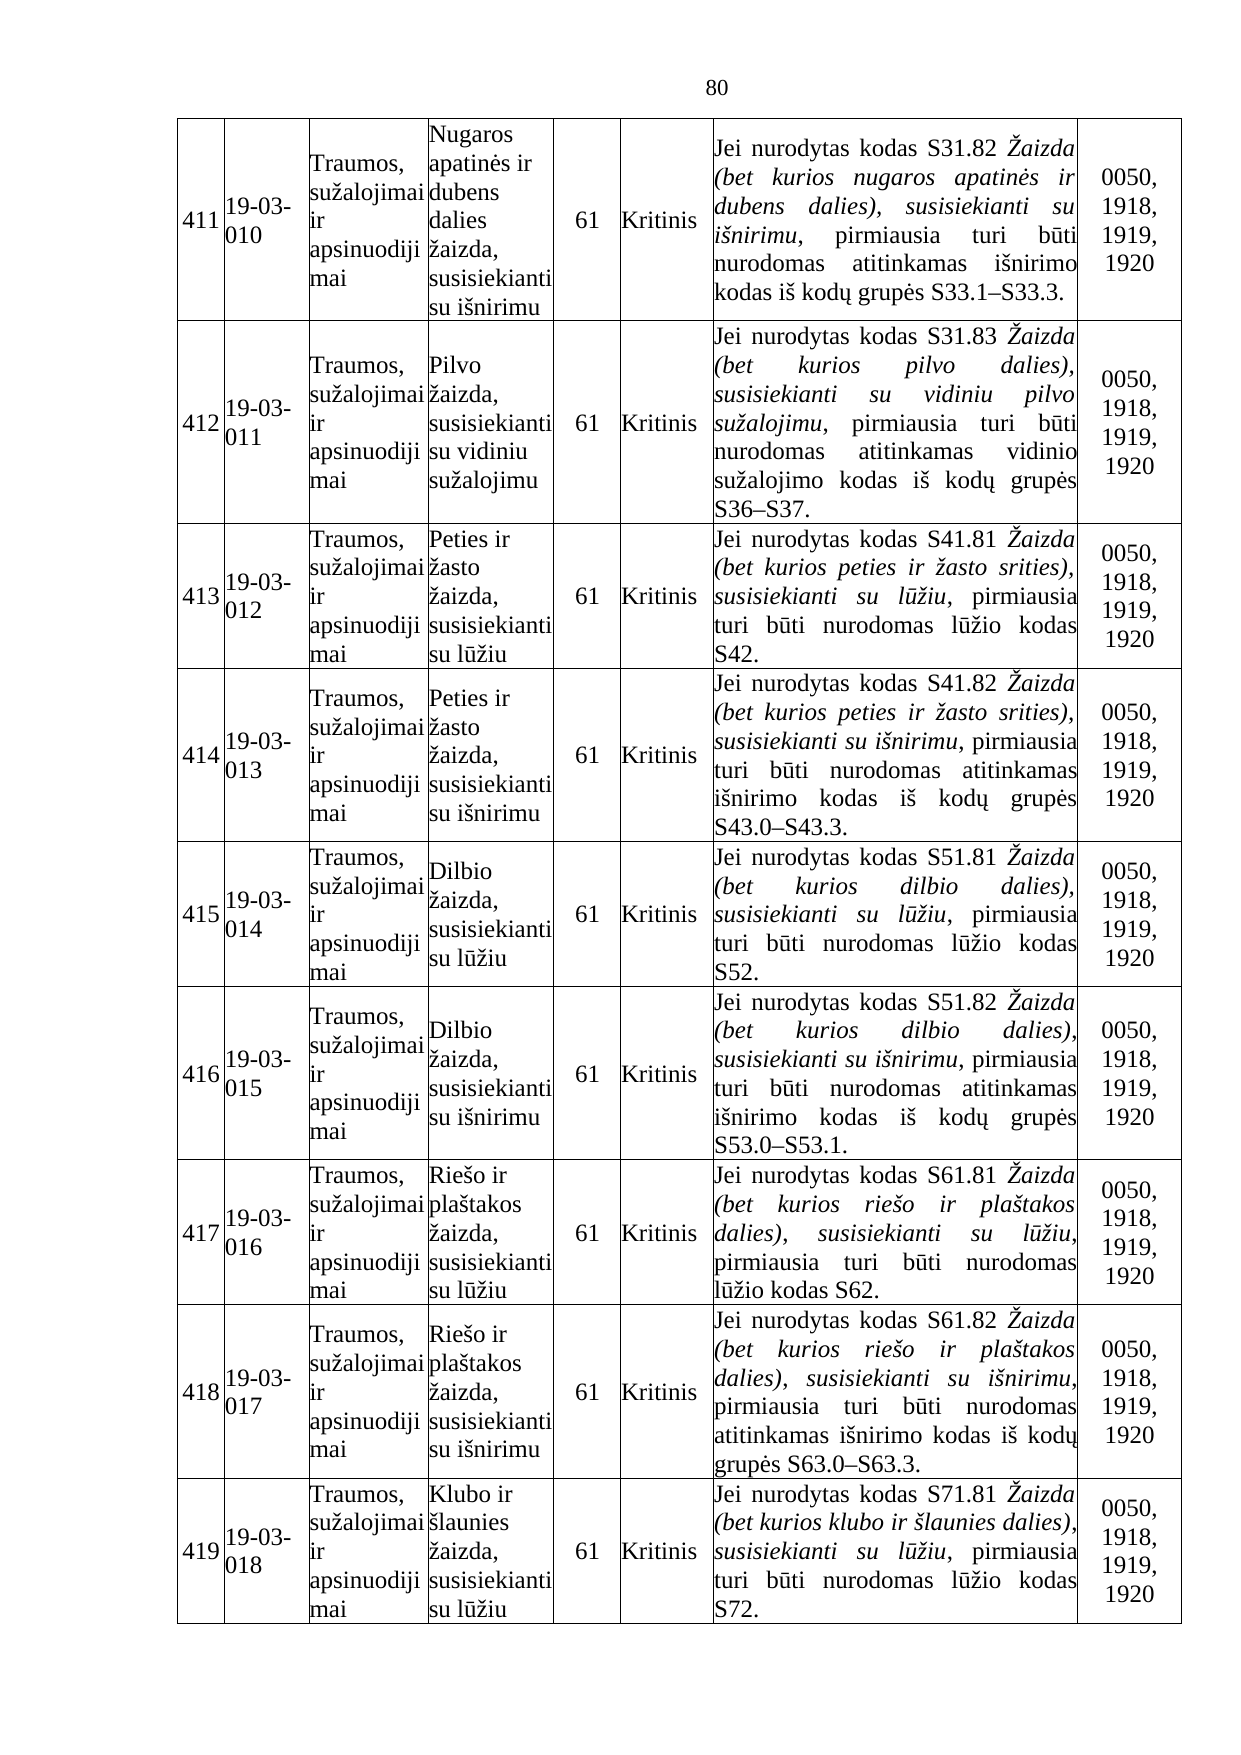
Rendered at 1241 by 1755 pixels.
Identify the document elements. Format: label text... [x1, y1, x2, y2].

table_cell 19-03-017 [225, 1305, 309, 1478]
table_cell 419 [178, 1479, 224, 1622]
table_cell 61 [554, 1305, 620, 1478]
table_cell Traumos, sužalojimai ir apsinuodijimai [310, 669, 428, 841]
table_cell 61 [554, 119, 620, 320]
table_cell 411 [178, 119, 224, 320]
table_cell Kritinis [621, 321, 713, 523]
table_cell 416 [178, 987, 224, 1159]
table_cell Peties ir žasto žaizda, susisiekianti su lūžiu [429, 524, 553, 667]
table_cell 61 [554, 1160, 620, 1304]
table_cell 0050, 1918, 1919, 1920 [1078, 524, 1181, 667]
table_cell 0050, 1918, 1919, 1920 [1078, 1160, 1181, 1304]
table_cell 19-03-010 [225, 119, 309, 320]
table_cell Kritinis [621, 842, 713, 986]
table_cell Kritinis [621, 669, 713, 841]
table_cell 0050, 1918, 1919, 1920 [1078, 669, 1181, 841]
table_cell 19-03-016 [225, 1160, 309, 1304]
table_cell Jei nurodytas kodas S31.83 Žaizda (bet kurios pilvo dalies), susisiekianti su vidiniu pilvo sužalojimu, pirmiausia turi būti nurodomas atitinkamas vidinio sužalojimo kodas iš kodų grupės S36–S37. [714, 321, 1077, 523]
table_cell 19-03-015 [225, 987, 309, 1159]
table_cell 412 [178, 321, 224, 523]
table_cell Riešo ir plaštakos žaizda, susisiekianti su lūžiu [429, 1160, 553, 1304]
table_cell Jei nurodytas kodas S61.82 Žaizda (bet kurios riešo ir plaštakos dalies), susisiekianti su išnirimu, pirmiausia turi būti nurodomas atitinkamas išnirimo kodas iš kodų grupės S63.0‒S63.3. [714, 1305, 1077, 1478]
table_cell Dilbio žaizda, susisiekianti su išnirimu [429, 987, 553, 1159]
table_cell 19-03-012 [225, 524, 309, 667]
table_cell Kritinis [621, 987, 713, 1159]
table_cell Nugaros apatinės ir dubens dalies žaizda, susisiekianti su išnirimu [429, 119, 553, 320]
table_cell 0050, 1918, 1919, 1920 [1078, 119, 1181, 320]
table_cell 19-03-011 [225, 321, 309, 523]
table_cell Kritinis [621, 524, 713, 667]
table_cell 0050, 1918, 1919, 1920 [1078, 1479, 1181, 1622]
table_cell 61 [554, 1479, 620, 1622]
table_cell 0050, 1918, 1919, 1920 [1078, 321, 1181, 523]
table_cell Riešo ir plaštakos žaizda, susisiekianti su išnirimu [429, 1305, 553, 1478]
table_cell 61 [554, 987, 620, 1159]
table_cell Traumos, sužalojimai ir apsinuodijimai [310, 1305, 428, 1478]
table_cell Kritinis [621, 1160, 713, 1304]
table_cell Dilbio žaizda, susisiekianti su lūžiu [429, 842, 553, 986]
table_cell Klubo ir šlaunies žaizda, susisiekianti su lūžiu [429, 1479, 553, 1622]
table_cell Traumos, sužalojimai ir apsinuodijimai [310, 1160, 428, 1304]
table_cell 413 [178, 524, 224, 667]
table_cell Jei nurodytas kodas S31.82 Žaizda (bet kurios nugaros apatinės ir dubens dalies), susisiekianti su išnirimu, pirmiausia turi būti nurodomas atitinkamas išnirimo kodas iš kodų grupės S33.1–S33.3. [714, 119, 1077, 320]
table_cell 19-03-013 [225, 669, 309, 841]
table_cell Jei nurodytas kodas S51.81 Žaizda (bet kurios dilbio dalies), susisiekianti su lūžiu, pirmiausia turi būti nurodomas lūžio kodas S52. [714, 842, 1077, 986]
table_cell 61 [554, 321, 620, 523]
table_cell Traumos, sužalojimai ir apsinuodijimai [310, 842, 428, 986]
table_cell Kritinis [621, 119, 713, 320]
table_cell Traumos, sužalojimai ir apsinuodijimai [310, 119, 428, 320]
table_cell Kritinis [621, 1479, 713, 1622]
table_cell Jei nurodytas kodas S41.81 Žaizda (bet kurios peties ir žasto srities), susisiekianti su lūžiu, pirmiausia turi būti nurodomas lūžio kodas S42. [714, 524, 1077, 667]
table_cell 19-03-018 [225, 1479, 309, 1622]
table_cell 61 [554, 669, 620, 841]
table_cell Kritinis [621, 1305, 713, 1478]
table_cell 61 [554, 842, 620, 986]
table_cell 418 [178, 1305, 224, 1478]
table_cell 19-03-014 [225, 842, 309, 986]
table_cell 417 [178, 1160, 224, 1304]
table_cell Pilvo žaizda, susisiekianti su vidiniu sužalojimu [429, 321, 553, 523]
table_cell Traumos, sužalojimai ir apsinuodijimai [310, 1479, 428, 1622]
table_cell Jei nurodytas kodas S71.81 Žaizda (bet kurios klubo ir šlaunies dalies), susisiekianti su lūžiu, pirmiausia turi būti nurodomas lūžio kodas S72. [714, 1479, 1077, 1622]
table_cell Traumos, sužalojimai ir apsinuodijimai [310, 524, 428, 667]
table_cell Peties ir žasto žaizda, susisiekianti su išnirimu [429, 669, 553, 841]
table_cell Traumos, sužalojimai ir apsinuodijimai [310, 987, 428, 1159]
table_cell 0050, 1918, 1919, 1920 [1078, 987, 1181, 1159]
table_cell Jei nurodytas kodas S41.82 Žaizda (bet kurios peties ir žasto srities), susisiekianti su išnirimu, pirmiausia turi būti nurodomas atitinkamas išnirimo kodas iš kodų grupės S43.0‒S43.3. [714, 669, 1077, 841]
table_cell Jei nurodytas kodas S61.81 Žaizda (bet kurios riešo ir plaštakos dalies), susisiekianti su lūžiu, pirmiausia turi būti nurodomas lūžio kodas S62. [714, 1160, 1077, 1304]
table_cell Jei nurodytas kodas S51.82 Žaizda (bet kurios dilbio dalies), susisiekianti su išnirimu, pirmiausia turi būti nurodomas atitinkamas išnirimo kodas iš kodų grupės S53.0‒S53.1. [714, 987, 1077, 1159]
table_cell 415 [178, 842, 224, 986]
table_cell 414 [178, 669, 224, 841]
table_cell Traumos, sužalojimai ir apsinuodijimai [310, 321, 428, 523]
table_cell 0050, 1918, 1919, 1920 [1078, 842, 1181, 986]
table_cell 61 [554, 524, 620, 667]
table_cell 0050, 1918, 1919, 1920 [1078, 1305, 1181, 1478]
